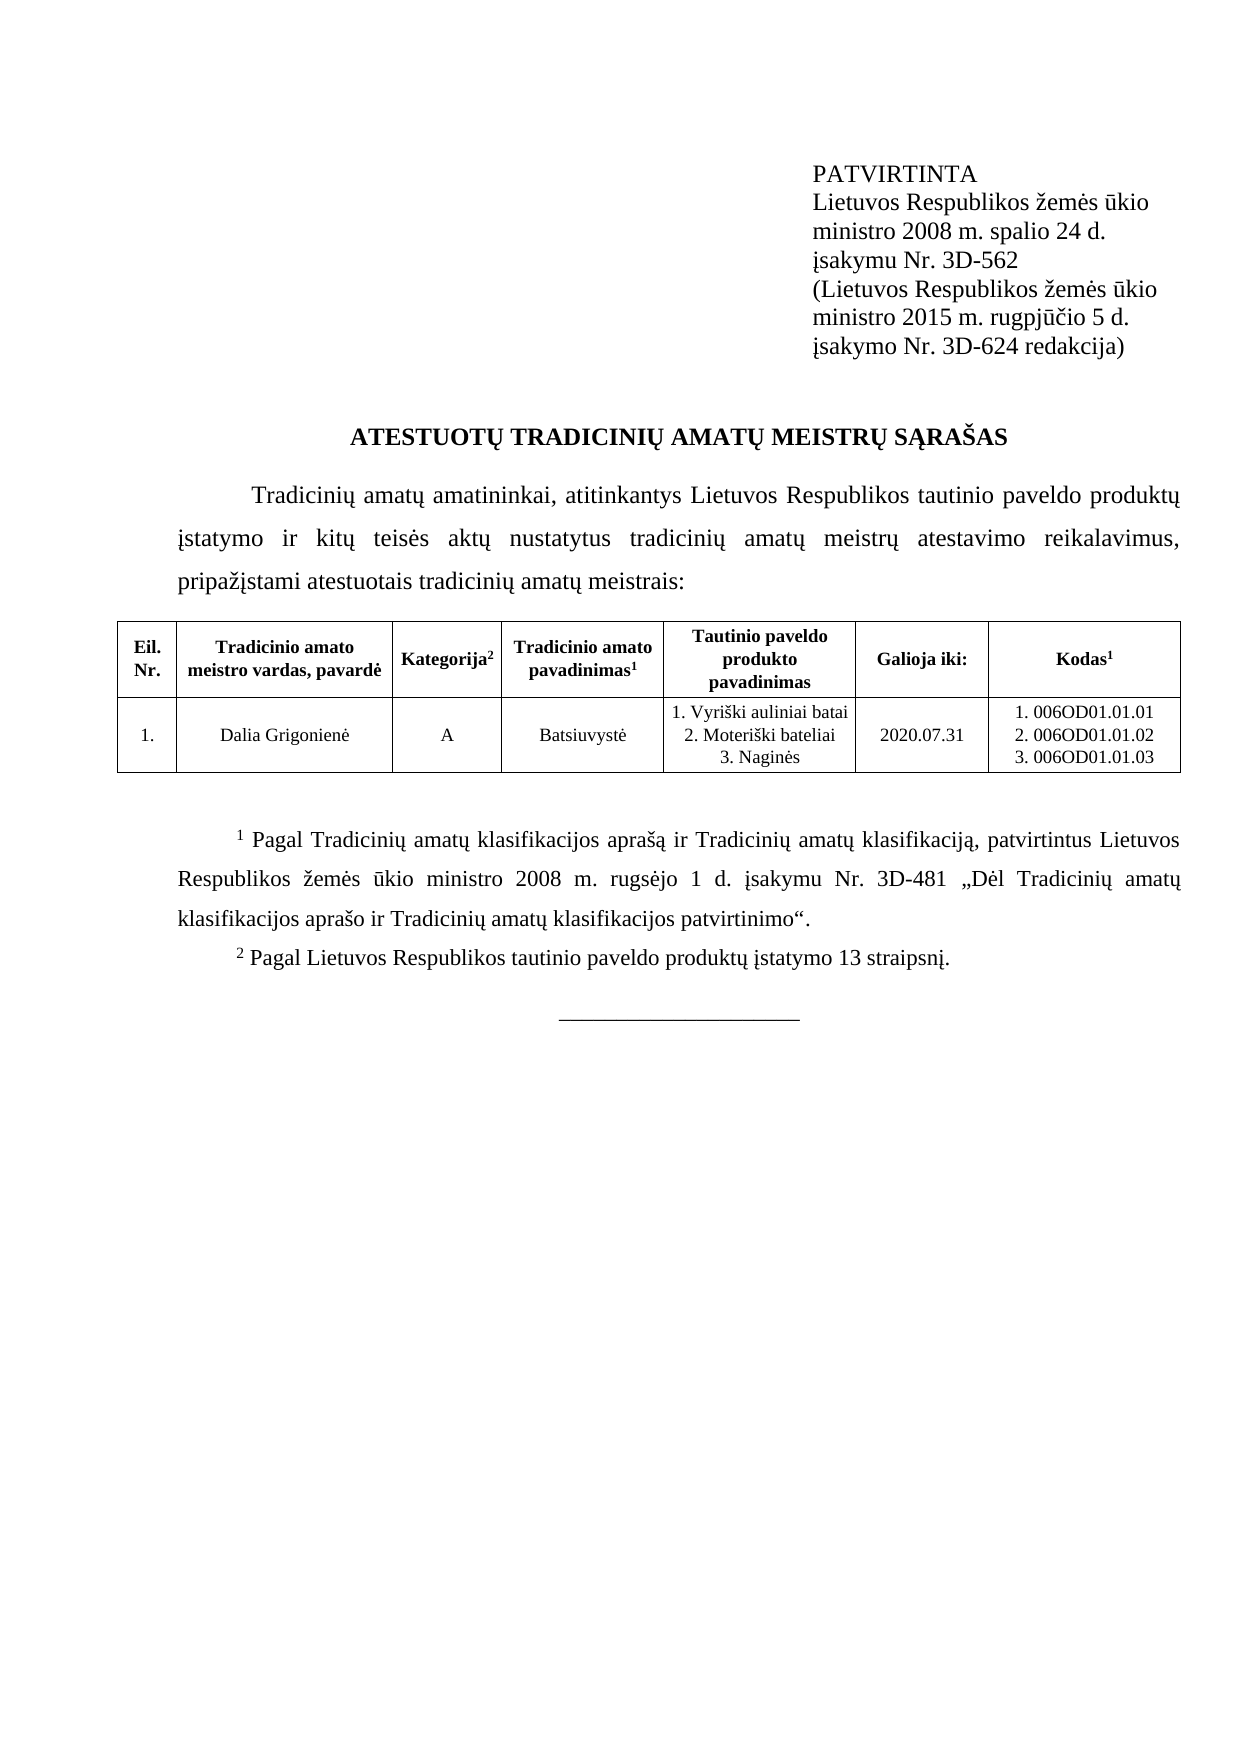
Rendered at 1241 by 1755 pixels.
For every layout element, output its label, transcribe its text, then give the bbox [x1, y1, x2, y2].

text įsakymu Nr. 3D-562 [812, 245, 1181, 274]
text PATVIRTINTA [812, 159, 1181, 187]
table_header Kategorija2 [393, 622, 501, 697]
text ATESTUOTŲ TRADICINIŲ AMATŲ MEISTRŲ SĄRAŠAS [177, 422, 1181, 451]
table_header Tradicinio amato meistro vardas, pavardė [177, 622, 392, 697]
text Lietuvos Respublikos žemės ūkio [812, 187, 1181, 216]
table_header Kodas1 [989, 622, 1180, 697]
text _____________________ [177, 997, 1181, 1023]
table_header Tradicinio amato pavadinimas1 [502, 622, 663, 697]
table_header Eil. Nr. [118, 622, 176, 697]
table_cell A [393, 698, 501, 772]
table_cell 2020.07.31 [856, 698, 988, 772]
table_cell 1. 006OD01.01.01 2. 006OD01.01.02 3. 006OD01.01.03 [989, 698, 1180, 772]
text (Lietuvos Respublikos žemės ūkio [812, 274, 1181, 302]
table_cell Batsiuvystė [502, 698, 663, 772]
table_header Galioja iki: [856, 622, 988, 697]
text 1 Pagal Tradicinių amatų klasifikacijos aprašą ir Tradicinių amatų klasifikaciją, patvirtintus Lietuvos Respublikos žemės ūkio ministro 2008 m. rugsėjo 1 d. įsakymu Nr. 3D-481 „Dėl Tradicinių amatų klasifikacijos aprašo ir Tradicinių amatų klasifikacijos patvirtinimo“. [177, 826, 1181, 931]
text ministro 2008 m. spalio 24 d. [812, 216, 1181, 245]
table_cell 1. [118, 698, 176, 772]
table_cell 1. Vyriški auliniai batai 2. Moteriški bateliai 3. Naginės [664, 698, 855, 772]
text Tradicinių amatų amatininkai, atitinkantys Lietuvos Respublikos tautinio paveldo produktų įstatymo ir kitų teisės aktų nustatytus tradicinių amatų meistrų atestavimo reikalavimus, pripažįstami atestuotais tradicinių amatų meistrais: [177, 480, 1181, 595]
text 2 Pagal Lietuvos Respublikos tautinio paveldo produktų įstatymo 13 straipsnį. [177, 944, 1181, 971]
text įsakymo Nr. 3D-624 redakcija) [812, 331, 1181, 360]
table_header Tautinio paveldo produkto pavadinimas [664, 622, 855, 697]
text ministro 2015 m. rugpjūčio 5 d. [812, 302, 1181, 331]
table_cell Dalia Grigonienė [177, 698, 392, 772]
